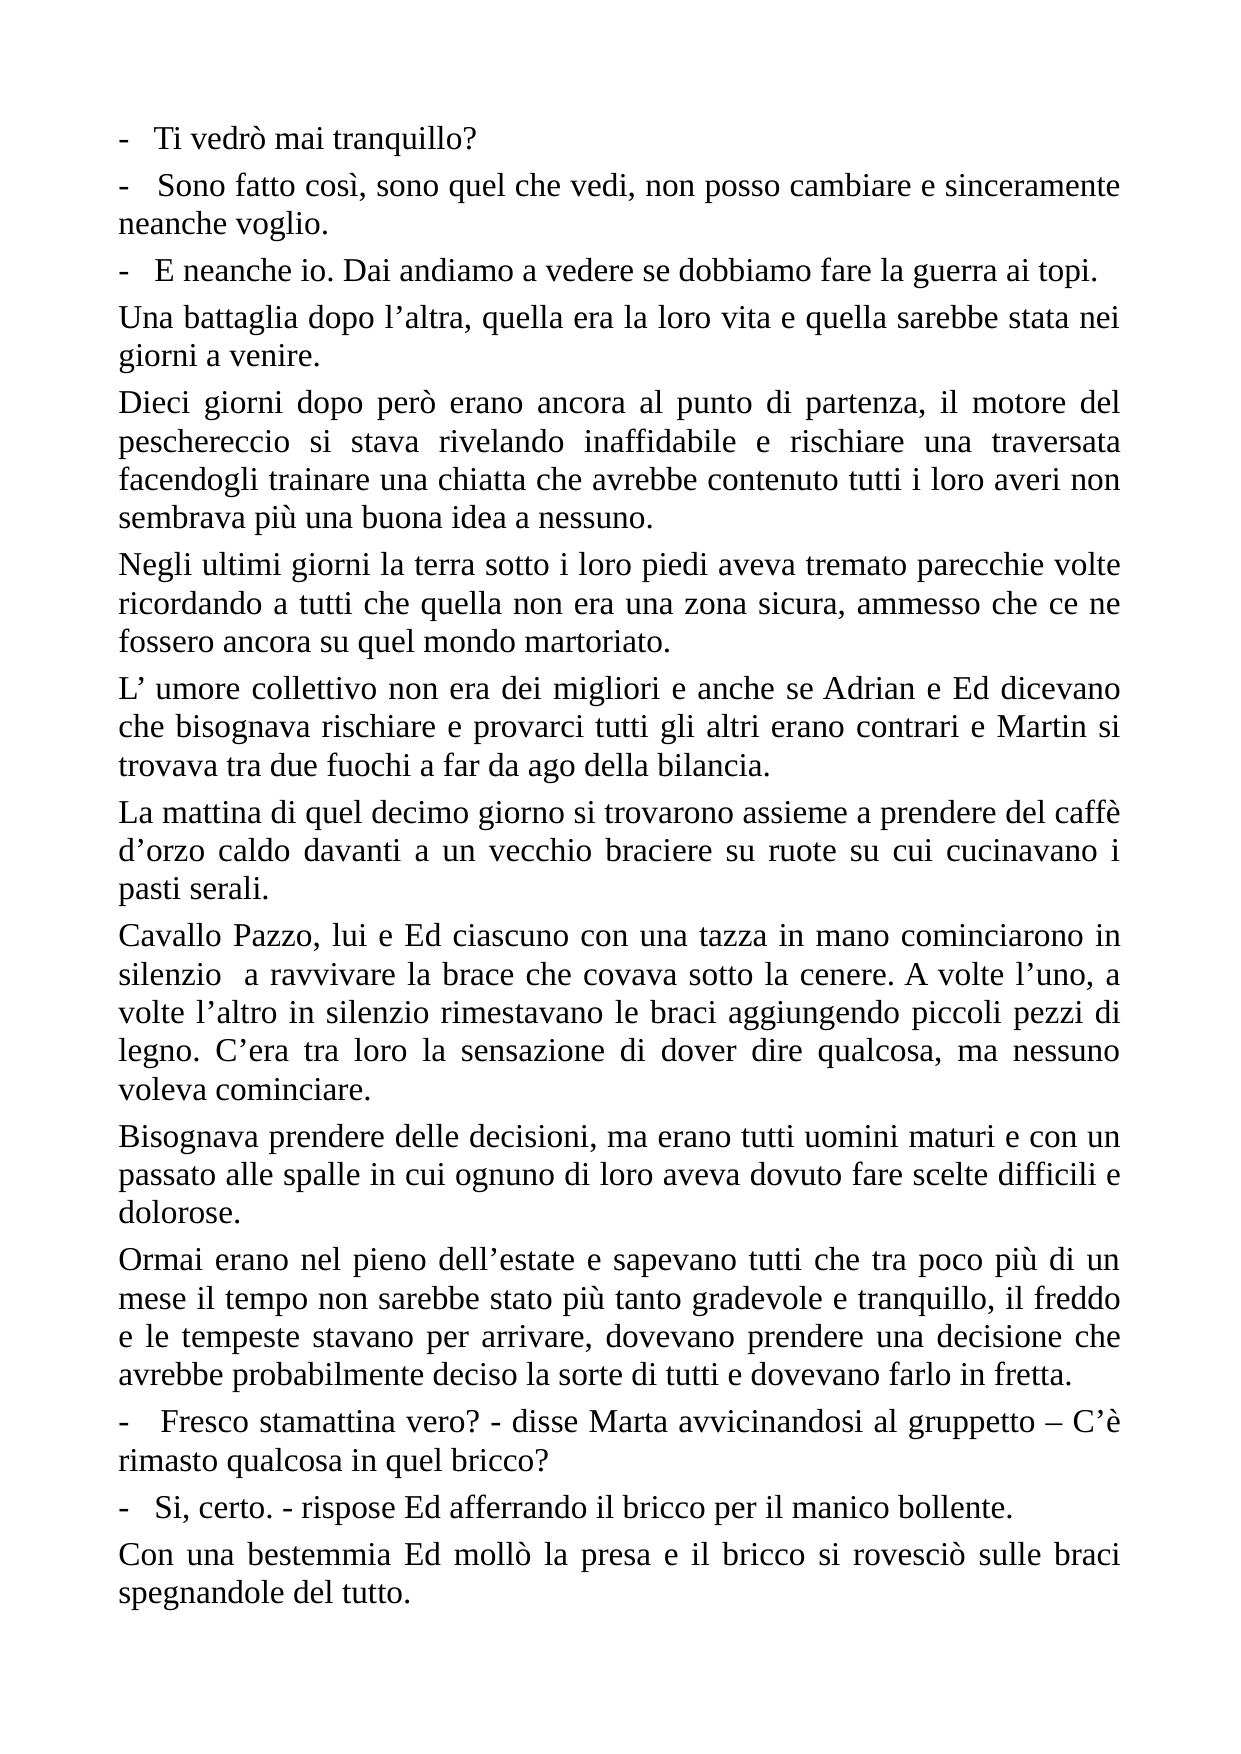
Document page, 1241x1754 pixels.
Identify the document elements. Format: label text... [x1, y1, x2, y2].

text Una battaglia dopo l’altra, quella era la loro vita e quella sarebbe stata nei giorni a venire. [118, 297, 1122, 374]
text Negli ultimi giorni la terra sotto i loro piedi aveva tremato parecchie volte ricordando a tutti che quella non era una zona sicura, ammesso che ce ne fossero ancora su quel mondo martoriato. [118, 545, 1122, 660]
text L’ umore collettivo non era dei migliori e anche se Adrian e Ed dicevano che bisognava rischiare e provarci tutti gli altri erano contrari e Martin si trovava tra due fuochi a far da ago della bilancia. [118, 668, 1122, 783]
text Con una bestemmia Ed mollò la presa e il bricco si rovesciò sulle braci spegnandole del tutto. [118, 1534, 1122, 1611]
text - Si, certo. - rispose Ed afferrando il bricco per il manico bollente. [118, 1487, 1122, 1525]
text Dieci giorni dopo però erano ancora al punto di partenza, il motore del peschereccio si stava rivelando inaffidabile e rischiare una traversata facendogli trainare una chiatta che avrebbe contenuto tutti i loro averi non sembrava più una buona idea a nessuno. [118, 383, 1122, 536]
text - Sono fatto così, sono quel che vedi, non posso cambiare e sinceramente neanche voglio. [118, 165, 1122, 242]
text La mattina di quel decimo giorno si trovarono assieme a prendere del caffè d’orzo caldo davanti a un vecchio braciere su ruote su cui cucinavano i pasti serali. [118, 792, 1122, 907]
text Cavallo Pazzo, lui e Ed ciascuno con una tazza in mano cominciarono in silenzio a ravvivare la brace che covava sotto la cenere. A volte l’uno, a volte l’altro in silenzio rimestavano le braci aggiungendo piccoli pezzi di legno. C’era tra loro la sensazione di dover dire qualcosa, ma nessuno voleva cominciare. [118, 916, 1122, 1107]
text Bisognava prendere delle decisioni, ma erano tutti uomini maturi e con un passato alle spalle in cui ognuno di loro aveva dovuto fare scelte difficili e dolorose. [118, 1116, 1122, 1231]
text - E neanche io. Dai andiamo a vedere se dobbiamo fare la guerra ai topi. [118, 250, 1122, 289]
text - Ti vedrò mai tranquillo? [118, 118, 1122, 156]
text Ormai erano nel pieno dell’estate e sapevano tutti che tra poco più di un mese il tempo non sarebbe stato più tanto gradevole e tranquillo, il freddo e le tempeste stavano per arrivare, dovevano prendere una decisione che avrebbe probabilmente deciso la sorte di tutti e dovevano farlo in fretta. [118, 1239, 1122, 1393]
text - Fresco stamattina vero? - disse Marta avvicinandosi al gruppetto – C’è rimasto qualcosa in quel bricco? [118, 1402, 1122, 1478]
